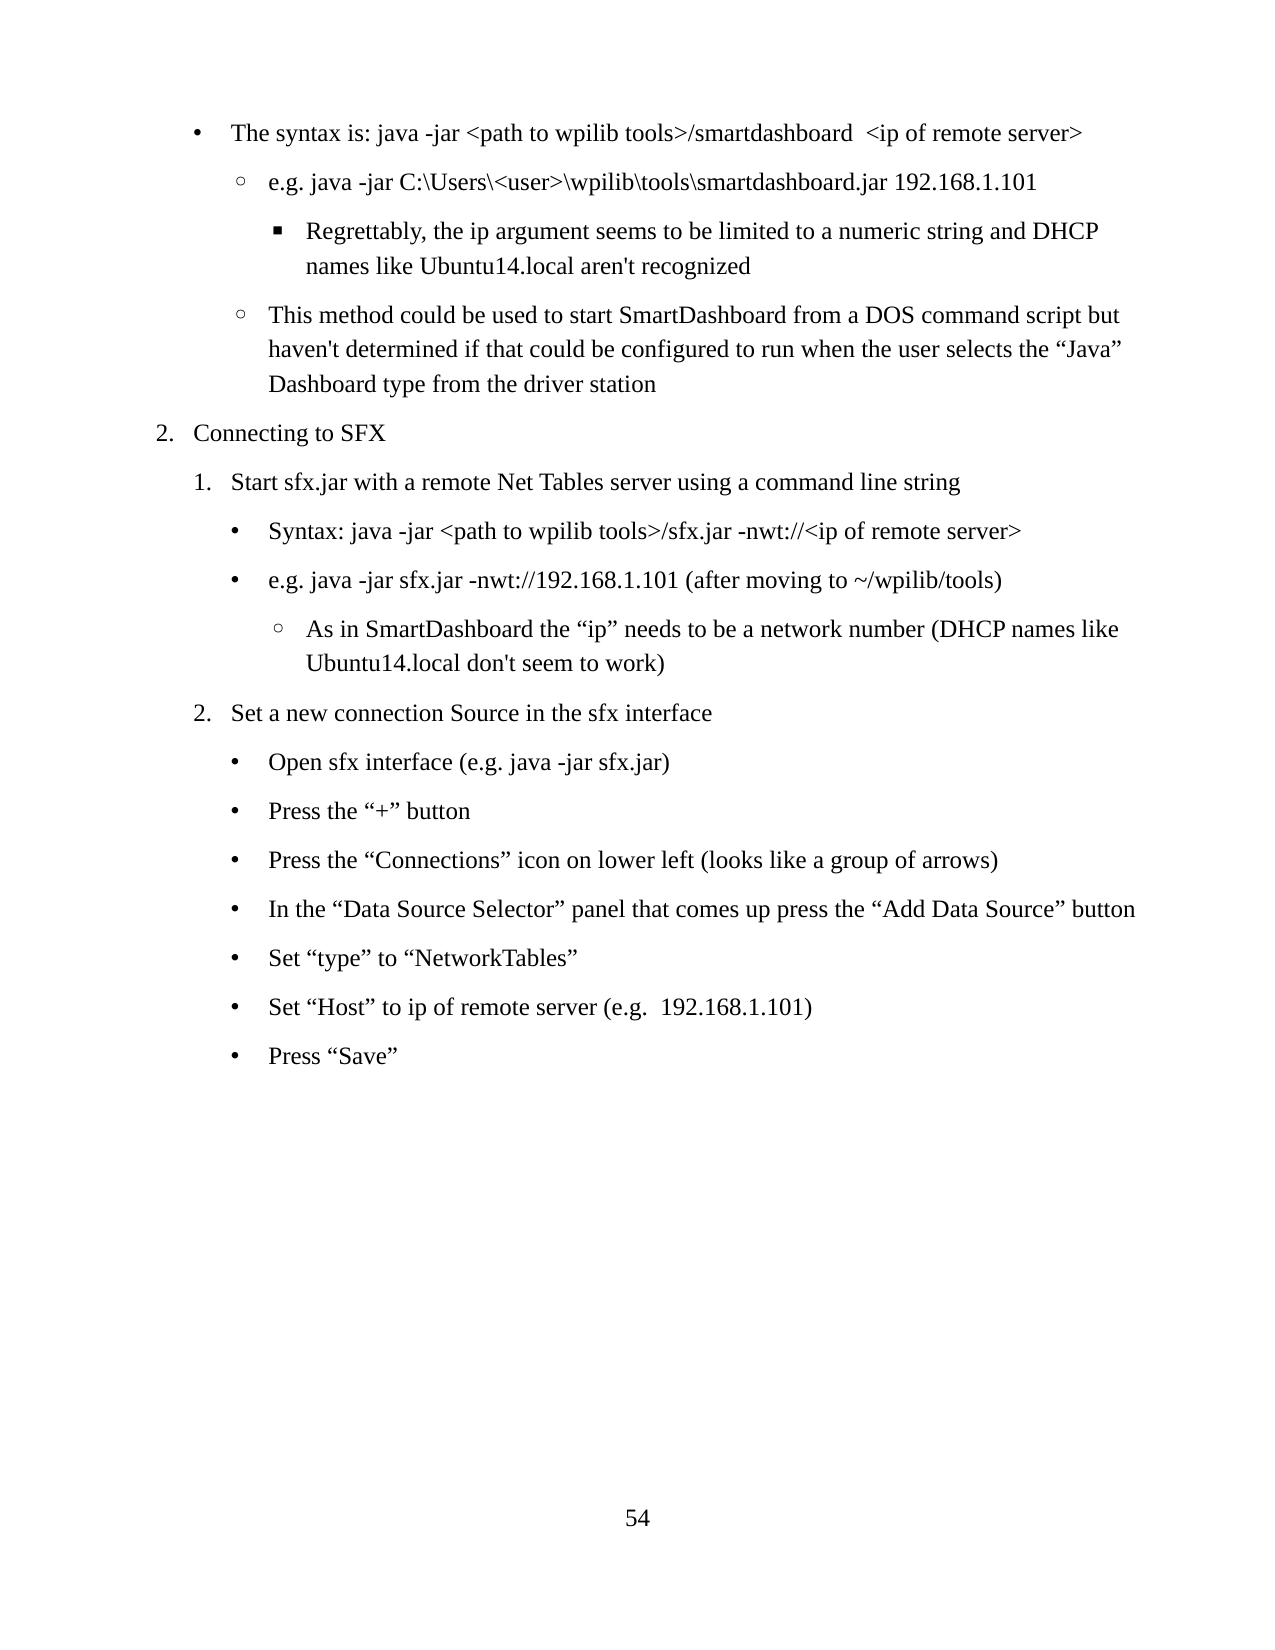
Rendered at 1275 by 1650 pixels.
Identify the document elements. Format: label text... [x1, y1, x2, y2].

list Set a new connection Source in the sfx interface [193, 698, 1157, 726]
list Press the “Connections” icon on lower left (looks like a group of arrows) [231, 845, 1157, 873]
list Open sfx interface (e.g. java -jar sfx.jar) [231, 747, 1157, 775]
list This method could be used to start SmartDashboard from a DOS command script but haven't determined if that could be configured to run when the user selects the “Java” Dashboard type from the driver station [231, 300, 1157, 397]
list e.g. java -jar sfx.jar -nwt://192.168.1.101 (after moving to ~/wpilib/tools) [231, 565, 1157, 594]
list Press “Save” [231, 1041, 1157, 1070]
list e.g. java -jar C:\Users\<user>\wpilib\tools\smartdashboard.jar 192.168.1.101 [231, 167, 1157, 196]
list Press the “+” button [231, 796, 1157, 824]
list Regrettably, the ip argument seems to be limited to a numeric string and DHCP names like Ubuntu14.local aren't recognized [268, 216, 1157, 279]
list As in SmartDashboard the “ip” needs to be a network number (DHCP names like Ubuntu14.local don't seem to work) [268, 614, 1157, 677]
list The syntax is: java -jar <path to wpilib tools>/smartdashboard <ip of remote server> [193, 118, 1157, 147]
list Set “Host” to ip of remote server (e.g. 192.168.1.101) [231, 992, 1157, 1021]
list Connecting to SFX [156, 418, 1157, 447]
list Syntax: java -jar <path to wpilib tools>/sfx.jar -nwt://<ip of remote server> [231, 516, 1157, 545]
list Set “type” to “NetworkTables” [231, 943, 1157, 972]
list Start sfx.jar with a remote Net Tables server using a command line string [193, 467, 1157, 496]
list In the “Data Source Selector” panel that comes up press the “Add Data Source” button [231, 894, 1157, 923]
